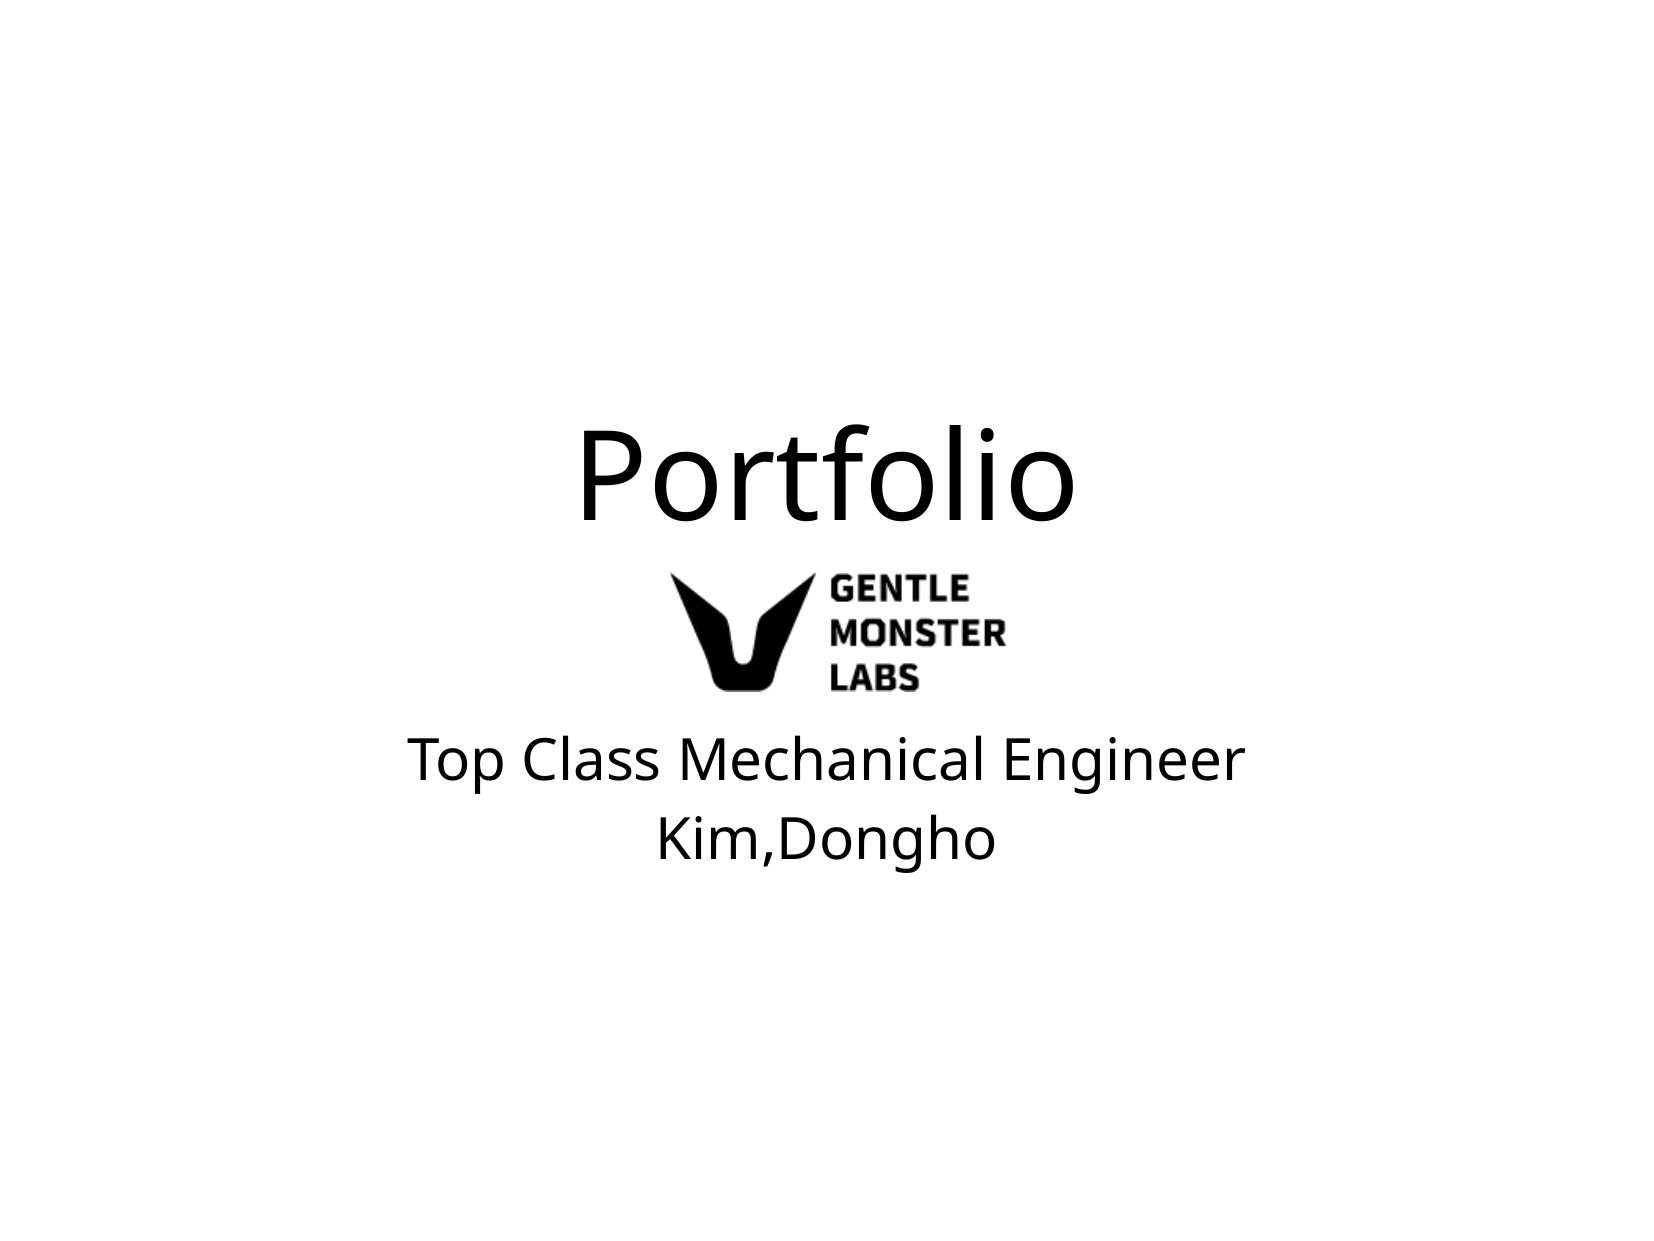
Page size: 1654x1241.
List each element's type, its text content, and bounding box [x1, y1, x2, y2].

picture [670, 572, 1007, 692]
text_box Portfolio [0, 372, 1654, 572]
text_box Top Class Mechanical Engineer Kim,Dongho [0, 703, 1654, 891]
